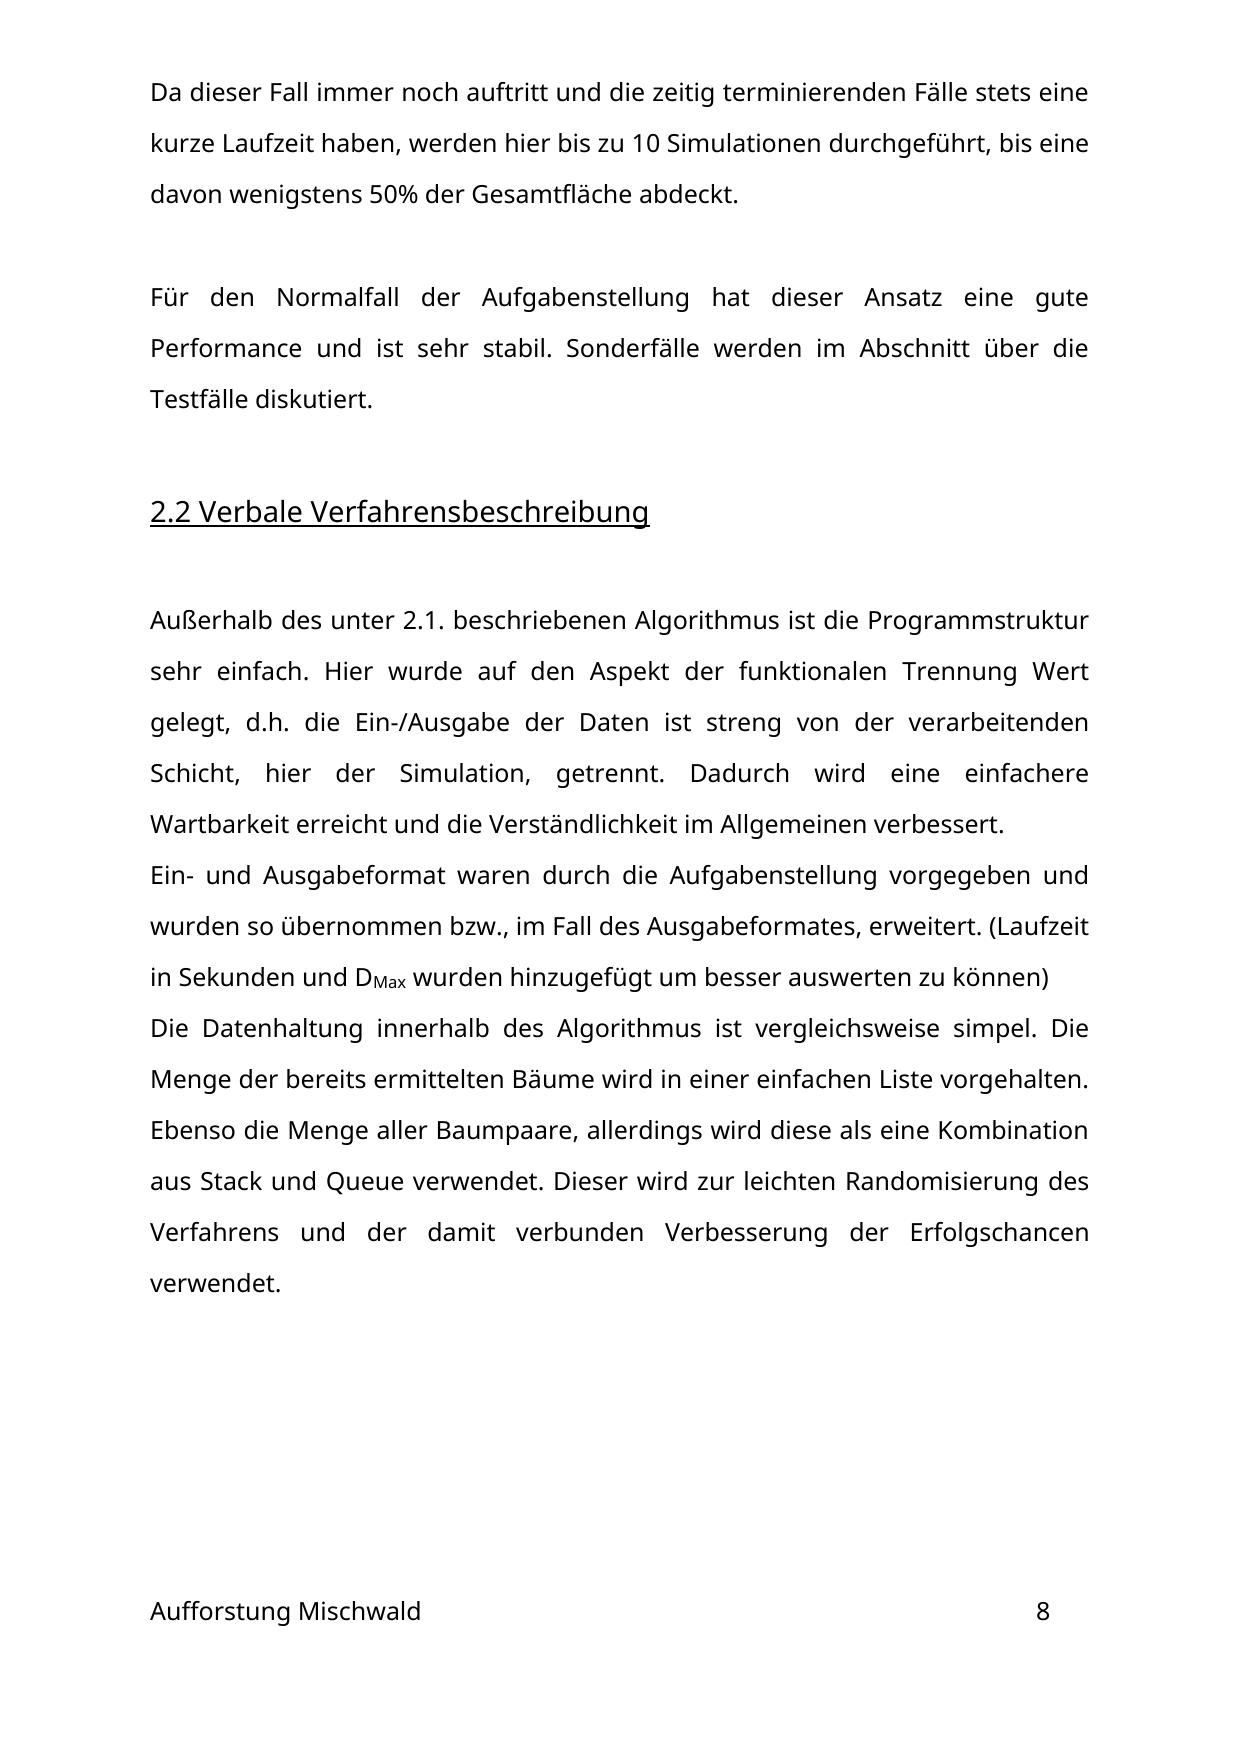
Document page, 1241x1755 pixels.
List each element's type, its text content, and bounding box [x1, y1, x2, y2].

subtitle 2.2 Verbale Verfahrensbeschreibung [150, 492, 1090, 531]
text Außerhalb des unter 2.1. beschriebenen Algorithmus ist die Programmstruktur sehr einfach. Hier wurde auf den Aspekt der funktionalen Trennung Wert gelegt, d.h. die Ein-/Ausgabe der Daten ist streng von der verarbeitenden Schicht, hier der Simulation, getrennt. Dadurch wird eine einfachere Wartbarkeit erreicht und die Verständlichkeit im Allgemeinen verbessert. [150, 602, 1090, 841]
text Da dieser Fall immer noch auftritt und die zeitig terminierenden Fälle stets eine kurze Laufzeit haben, werden hier bis zu 10 Simulationen durchgeführt, bis eine davon wenigstens 50% der Gesamtfläche abdeckt. [150, 75, 1090, 211]
text Ein- und Ausgabeformat waren durch die Aufgabenstellung vorgegeben und wurden so übernommen bzw., im Fall des Ausgabeformates, erweitert. (Laufzeit in Sekunden und DMax wurden hinzugefügt um besser auswerten zu können) [150, 857, 1090, 994]
text Die Datenhaltung innerhalb des Algorithmus ist vergleichsweise simpel. Die Menge der bereits ermittelten Bäume wird in einer einfachen Liste vorgehalten. Ebenso die Menge aller Baumpaare, allerdings wird diese als eine Kombination aus Stack und Queue verwendet. Dieser wird zur leichten Randomisierung des Verfahrens und der damit verbunden Verbesserung der Erfolgschancen verwendet. [150, 1011, 1090, 1300]
text Für den Normalfall der Aufgabenstellung hat dieser Ansatz eine gute Performance und ist sehr stabil. Sonderfälle werden im Abschnitt über die Testfälle diskutiert. [150, 279, 1090, 415]
